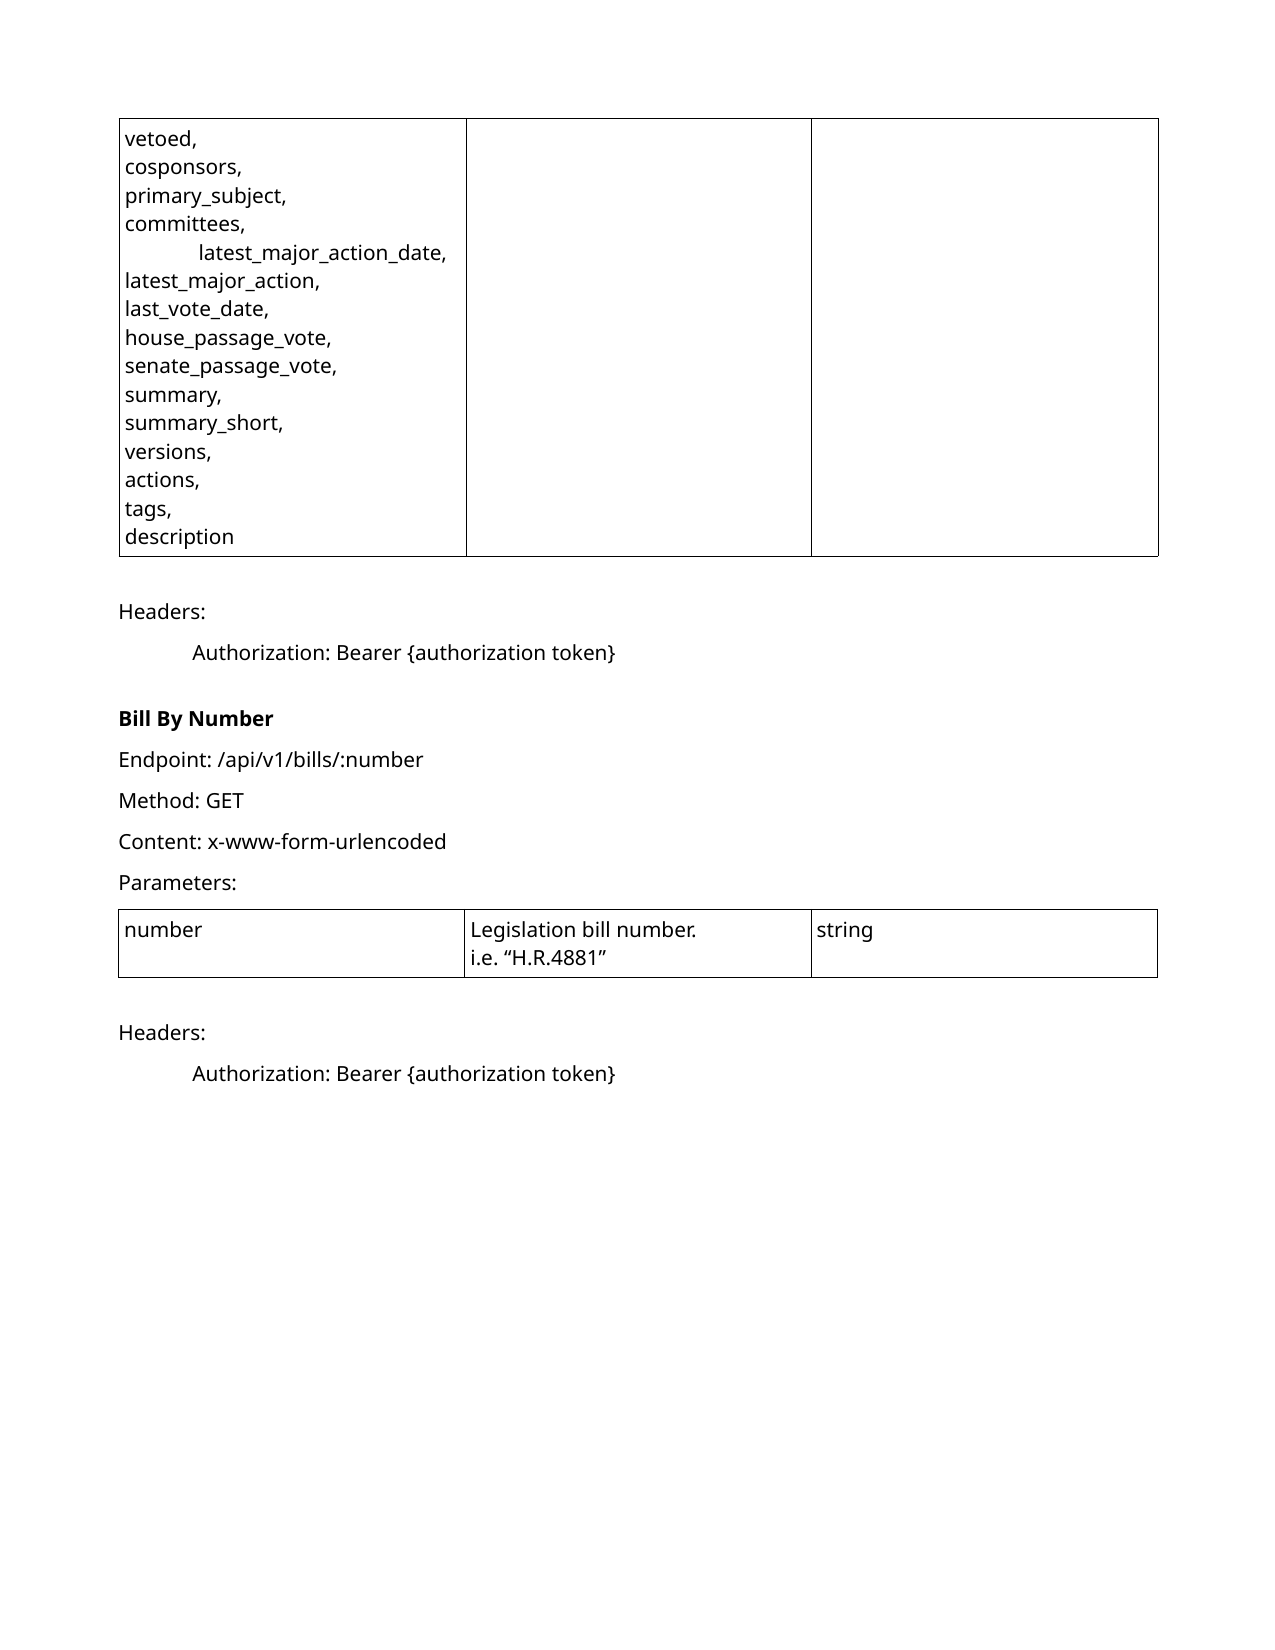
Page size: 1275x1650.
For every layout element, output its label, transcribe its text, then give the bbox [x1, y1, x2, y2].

table_header [467, 119, 811, 556]
text Headers: [118, 1018, 1157, 1047]
text Headers: [118, 597, 1157, 626]
table_header [812, 119, 1158, 556]
text Authorization: Bearer {authorization token} [118, 638, 1157, 667]
text Authorization: Bearer {authorization token} [118, 1059, 1157, 1088]
table_header vetoed, cosponsors, primary_subject, committees, latest_major_action_date, latest_major_action, last_vote_date, house_passage_vote, senate_passage_vote, summary, summary_short, versions, actions, tags, description [120, 119, 466, 556]
subtitle Bill By Number [118, 704, 1157, 733]
table_header number [119, 910, 464, 977]
text Method: GET [118, 786, 1157, 814]
table_header Legislation bill number. i.e. “H.R.4881” [465, 910, 811, 977]
table_header string [812, 910, 1157, 977]
text Parameters: [118, 868, 1157, 896]
text Content: x-www-form-urlencoded [118, 827, 1157, 855]
text Endpoint: /api/v1/bills/:number [118, 745, 1157, 773]
